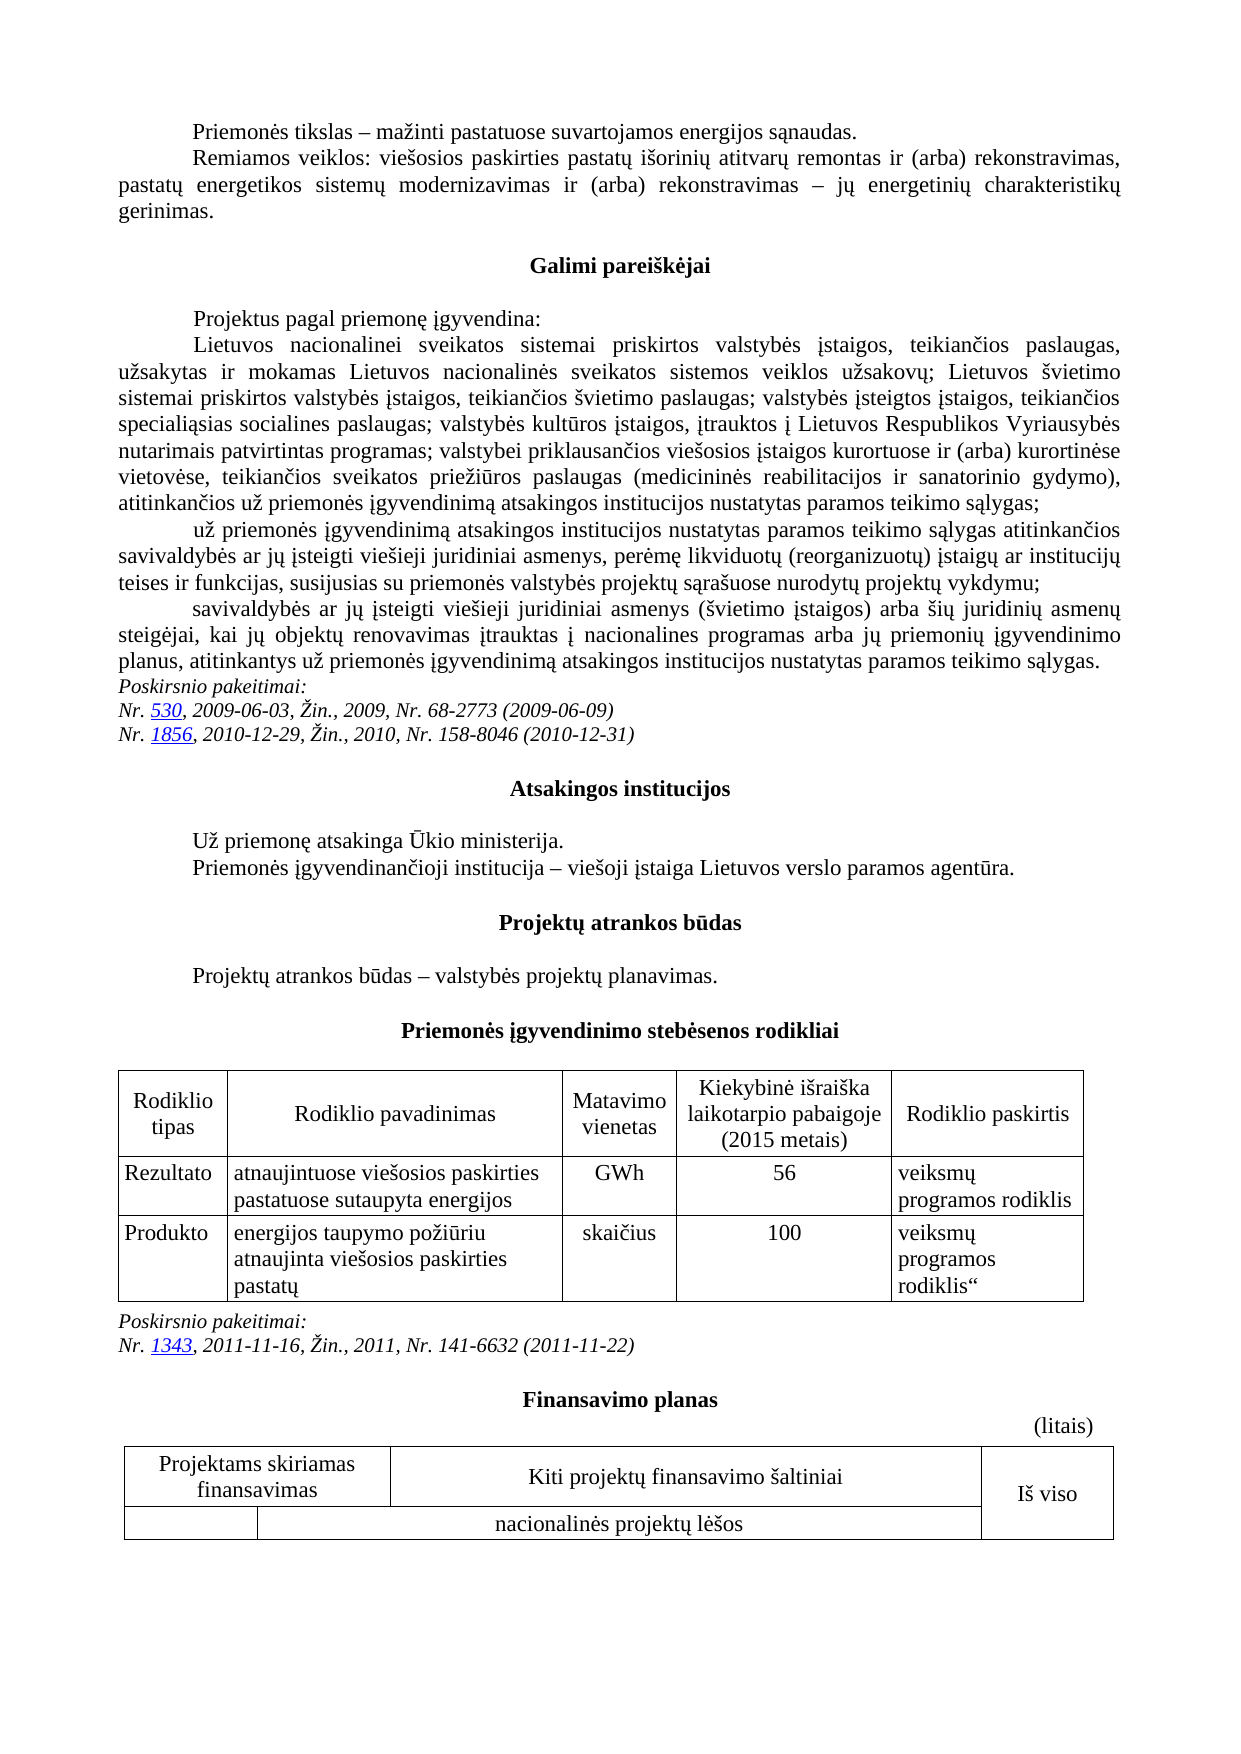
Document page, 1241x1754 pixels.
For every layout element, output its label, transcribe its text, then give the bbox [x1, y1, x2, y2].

text Už priemonę atsakinga Ūkio ministerija. [118, 828, 1122, 854]
text Projektų atrankos būdas – valstybės projektų planavimas. [118, 962, 1122, 988]
table_cell nacionalinės projektų lėšos [258, 1507, 981, 1539]
text Poskirsnio pakeitimai: [118, 1309, 1122, 1333]
table_cell 56 [677, 1157, 891, 1215]
table_header Kiti projektų finansavimo šaltiniai [391, 1447, 981, 1506]
table_cell 100 [677, 1216, 891, 1301]
table_cell GWh [563, 1157, 676, 1215]
table_header Rodiklio tipas [119, 1071, 227, 1156]
table_header Iš viso [982, 1447, 1113, 1539]
table_header Rodiklio paskirtis [892, 1071, 1083, 1156]
table_cell Rezultato [119, 1157, 227, 1215]
table_header Rodiklio pavadinimas [228, 1071, 562, 1156]
text Galimi pareiškėjai [118, 252, 1122, 279]
text Priemonės įgyvendinančioji institucija – viešoji įstaiga Lietuvos verslo paramos agentūra. [118, 854, 1122, 880]
table_header Matavimo vienetas [563, 1071, 676, 1156]
text Poskirsnio pakeitimai: [118, 674, 1122, 698]
text savivaldybės ar jų įsteigti viešieji juridiniai asmenys (švietimo įstaigos) arba šių juridinių asmenų steigėjai, kai jų objektų renovavimas įtrauktas į nacionalines programas arba jų priemonių įgyvendinimo planus, atitinkantys už priemonės įgyvendinimą atsakingos institucijos nustatytas paramos teikimo sąlygas. [118, 595, 1122, 674]
table_header Kiekybinė išraiška laikotarpio pabaigoje (2015 metais) [677, 1071, 891, 1156]
text Nr. 1856, 2010-12-29, Žin., 2010, Nr. 158-8046 (2010-12-31) [118, 722, 1122, 746]
table_cell veiksmų programos rodiklis [892, 1157, 1083, 1215]
table_cell [125, 1507, 257, 1539]
text Lietuvos nacionalinei sveikatos sistemai priskirtos valstybės įstaigos, teikiančios paslaugas, užsakytas ir mokamas Lietuvos nacionalinės sveikatos sistemos veiklos užsakovų; Lietuvos švietimo sistemai priskirtos valstybės įstaigos, teikiančios švietimo paslaugas; valstybės įsteigtos įstaigos, teikiančios specialiąsias socialines paslaugas; valstybės kultūros įstaigos, įtrauktos į Lietuvos Respublikos Vyriausybės nutarimais patvirtintas programas; valstybei priklausančios viešosios įstaigos kurortuose ir (arba) kurortinėse vietovėse, teikiančios sveikatos priežiūros paslaugas (medicininės reabilitacijos ir sanatorinio gydymo), atitinkančios už priemonės įgyvendinimą atsakingos institucijos nustatytas paramos teikimo sąlygas; [118, 331, 1122, 516]
table_cell energijos taupymo požiūriu atnaujinta viešosios paskirties pastatų [228, 1216, 562, 1301]
table_cell Produkto [119, 1216, 227, 1301]
text Projektus pagal priemonę įgyvendina: [118, 305, 1122, 331]
text Projektų atrankos būdas [118, 909, 1122, 935]
text Priemonės tikslas – mažinti pastatuose suvartojamos energijos sąnaudas. [118, 118, 1122, 144]
text Nr. 530, 2009-06-03, Žin., 2009, Nr. 68-2773 (2009-06-09) [118, 698, 1122, 722]
text už priemonės įgyvendinimą atsakingos institucijos nustatytas paramos teikimo sąlygas atitinkančios savivaldybės ar jų įsteigti viešieji juridiniai asmenys, perėmę likviduotų (reorganizuotų) įstaigų ar institucijų teises ir funkcijas, susijusias su priemonės valstybės projektų sąrašuose nurodytų projektų vykdymu; [118, 516, 1122, 595]
text Remiamos veiklos: viešosios paskirties pastatų išorinių atitvarų remontas ir (arba) rekonstravimas, pastatų energetikos sistemų modernizavimas ir (arba) rekonstravimas – jų energetinių charakteristikų gerinimas. [118, 144, 1122, 223]
table_cell veiksmų programos rodiklis“ [892, 1216, 1083, 1301]
text Priemonės įgyvendinimo stebėsenos rodikliai [118, 1017, 1122, 1043]
text Nr. 1343, 2011-11-16, Žin., 2011, Nr. 141-6632 (2011-11-22) [118, 1333, 1122, 1357]
table_header Projektams skiriamas finansavimas [125, 1447, 390, 1506]
table_cell skaičius [563, 1216, 676, 1301]
text Finansavimo planas [118, 1386, 1122, 1413]
text (litais) [118, 1413, 1122, 1439]
table_cell atnaujintuose viešosios paskirties pastatuose sutaupyta energijos [228, 1157, 562, 1215]
text Atsakingos institucijos [118, 775, 1122, 801]
